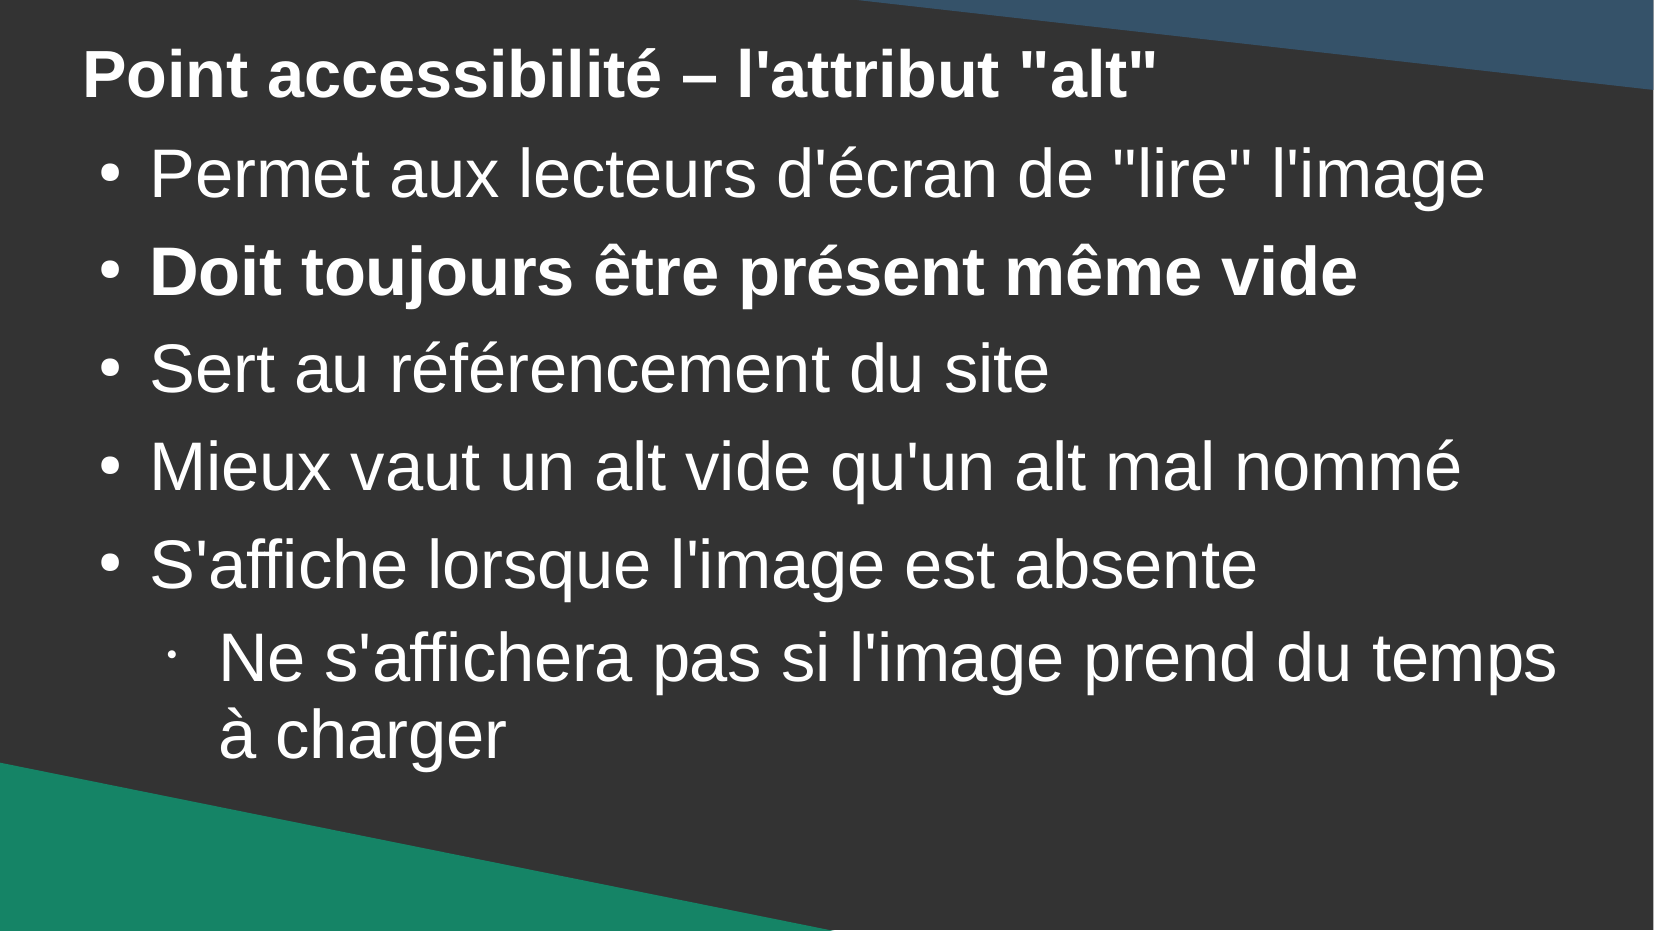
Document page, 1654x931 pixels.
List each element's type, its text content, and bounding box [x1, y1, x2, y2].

list Permet aux lecteurs d'écran de "lire" l'image Doit toujours être présent même vide Sert au référencement du site Mieux vaut un alt vide qu'un alt mal nommé S'affiche lorsque l'image est absente Ne s'affichera pas si l'image prend du temps à charger [80, 135, 1605, 780]
text_box [856, 0, 1654, 91]
text_box [0, 762, 835, 931]
title Point accessibilité – l'attribut "alt" [82, 37, 1571, 122]
